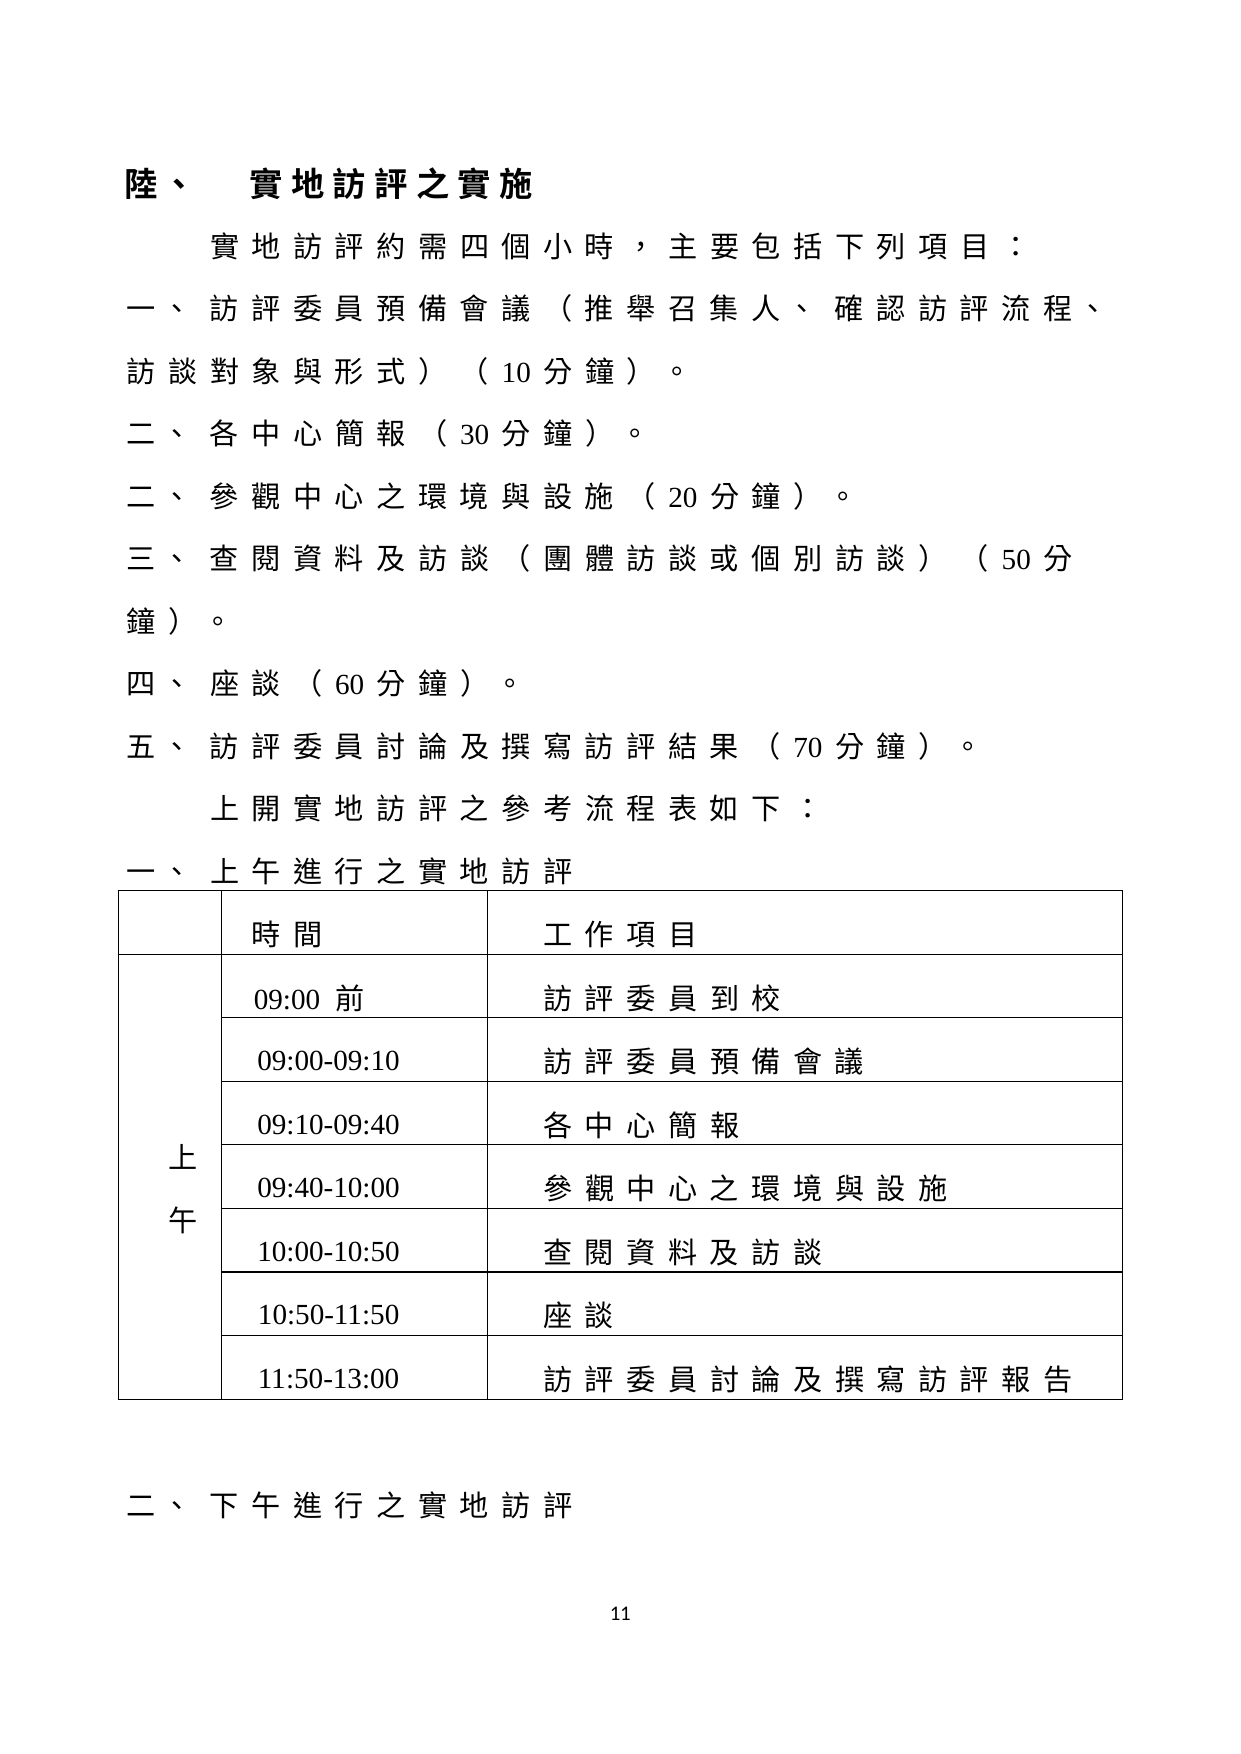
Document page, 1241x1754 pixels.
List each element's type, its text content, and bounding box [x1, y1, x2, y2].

table_cell 訪評委員預備會議 [488, 1018, 1122, 1081]
table_cell 10:00-10:50 [222, 1209, 487, 1271]
text 二、各中心簡報（30分鐘）。 [120, 390, 1120, 453]
table_cell 09:40-10:00 [222, 1145, 487, 1208]
text 一、上午進行之實地訪評 [120, 828, 1120, 890]
list 實地訪評之實施 [120, 140, 1120, 203]
text 五、訪評委員討論及撰寫訪評結果（70分鐘）。 [120, 703, 1120, 765]
table_cell 上午 [119, 955, 221, 1398]
table_cell 座談 [488, 1273, 1122, 1335]
table_cell 參觀中心之環境與設施 [488, 1145, 1122, 1208]
table_cell 09:00前 [222, 955, 487, 1017]
text 上開實地訪評之參考流程表如下： [120, 765, 1120, 828]
text 一、訪評委員預備會議（推舉召集人、確認訪評流程、訪談對象與形式）（10分鐘）。 [120, 265, 1120, 390]
table_header 工作項目 [488, 891, 1122, 954]
text 四、座談（60分鐘）。 [120, 640, 1120, 703]
table_header 時間 [222, 891, 487, 954]
table_cell 09:10-09:40 [222, 1082, 487, 1144]
table_cell 訪評委員討論及撰寫訪評報告 [488, 1336, 1122, 1398]
text 實地訪評約需四個小時，主要包括下列項目： [120, 203, 1120, 265]
text 二、下午進行之實地訪評 [120, 1462, 1120, 1524]
table_cell 查閱資料及訪談 [488, 1209, 1122, 1271]
table_cell 11:50-13:00 [222, 1336, 487, 1398]
text 二、參觀中心之環境與設施（20分鐘）。 [120, 453, 1120, 515]
table_cell 09:00-09:10 [222, 1018, 487, 1081]
text 三、查閱資料及訪談（團體訪談或個別訪談）（50分鐘）。 [120, 515, 1120, 640]
table_header [119, 891, 221, 954]
table_cell 各中心簡報 [488, 1082, 1122, 1144]
table_cell 10:50-11:50 [222, 1273, 487, 1335]
table_cell 訪評委員到校 [488, 955, 1122, 1017]
